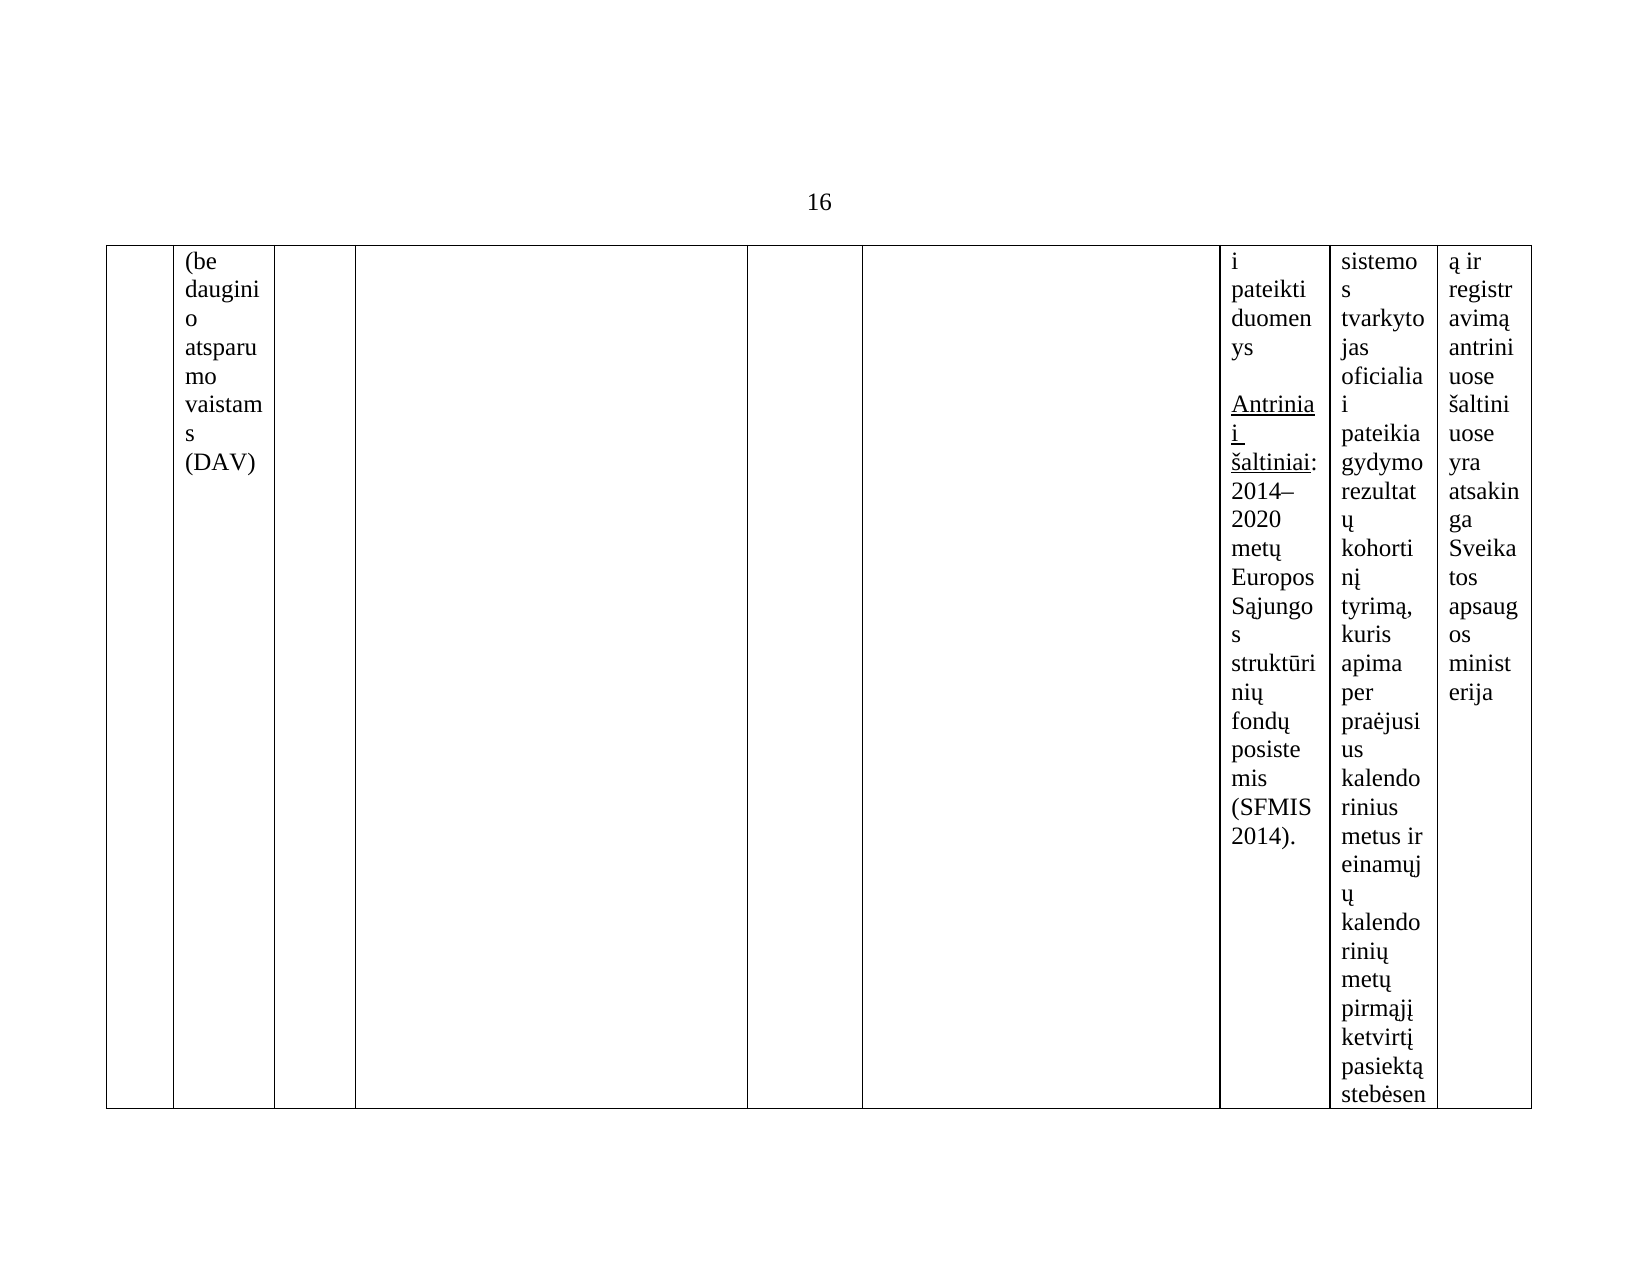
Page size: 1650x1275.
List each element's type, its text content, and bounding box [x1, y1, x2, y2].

table_cell [107, 246, 173, 1108]
table_cell i pateikti duomenys Antriniai šaltiniai: 2014–2020 metų Europos Sąjungos struktūrinių fondų posistemis (SFMIS 2014). [1221, 246, 1329, 1108]
table_cell [748, 246, 862, 1108]
table_cell [275, 246, 355, 1108]
table_cell sistemos tvarkytojas oficialiai pateikia gydymo rezultatų kohortinį tyrimą, kuris apima per praėjusius kalendorinius metus ir einamųjų kalendorinių metų pirmąjį ketvirtį pasiektą stebėsen [1331, 246, 1437, 1108]
table_cell ą ir registravimą antriniuose šaltiniuose yra atsakinga Sveikatos apsaugos ministerija [1438, 246, 1531, 1108]
table_cell [863, 246, 1219, 1108]
table_cell [356, 246, 747, 1108]
table_cell (be dauginio atsparumo vaistams (DAV) [174, 246, 274, 1108]
